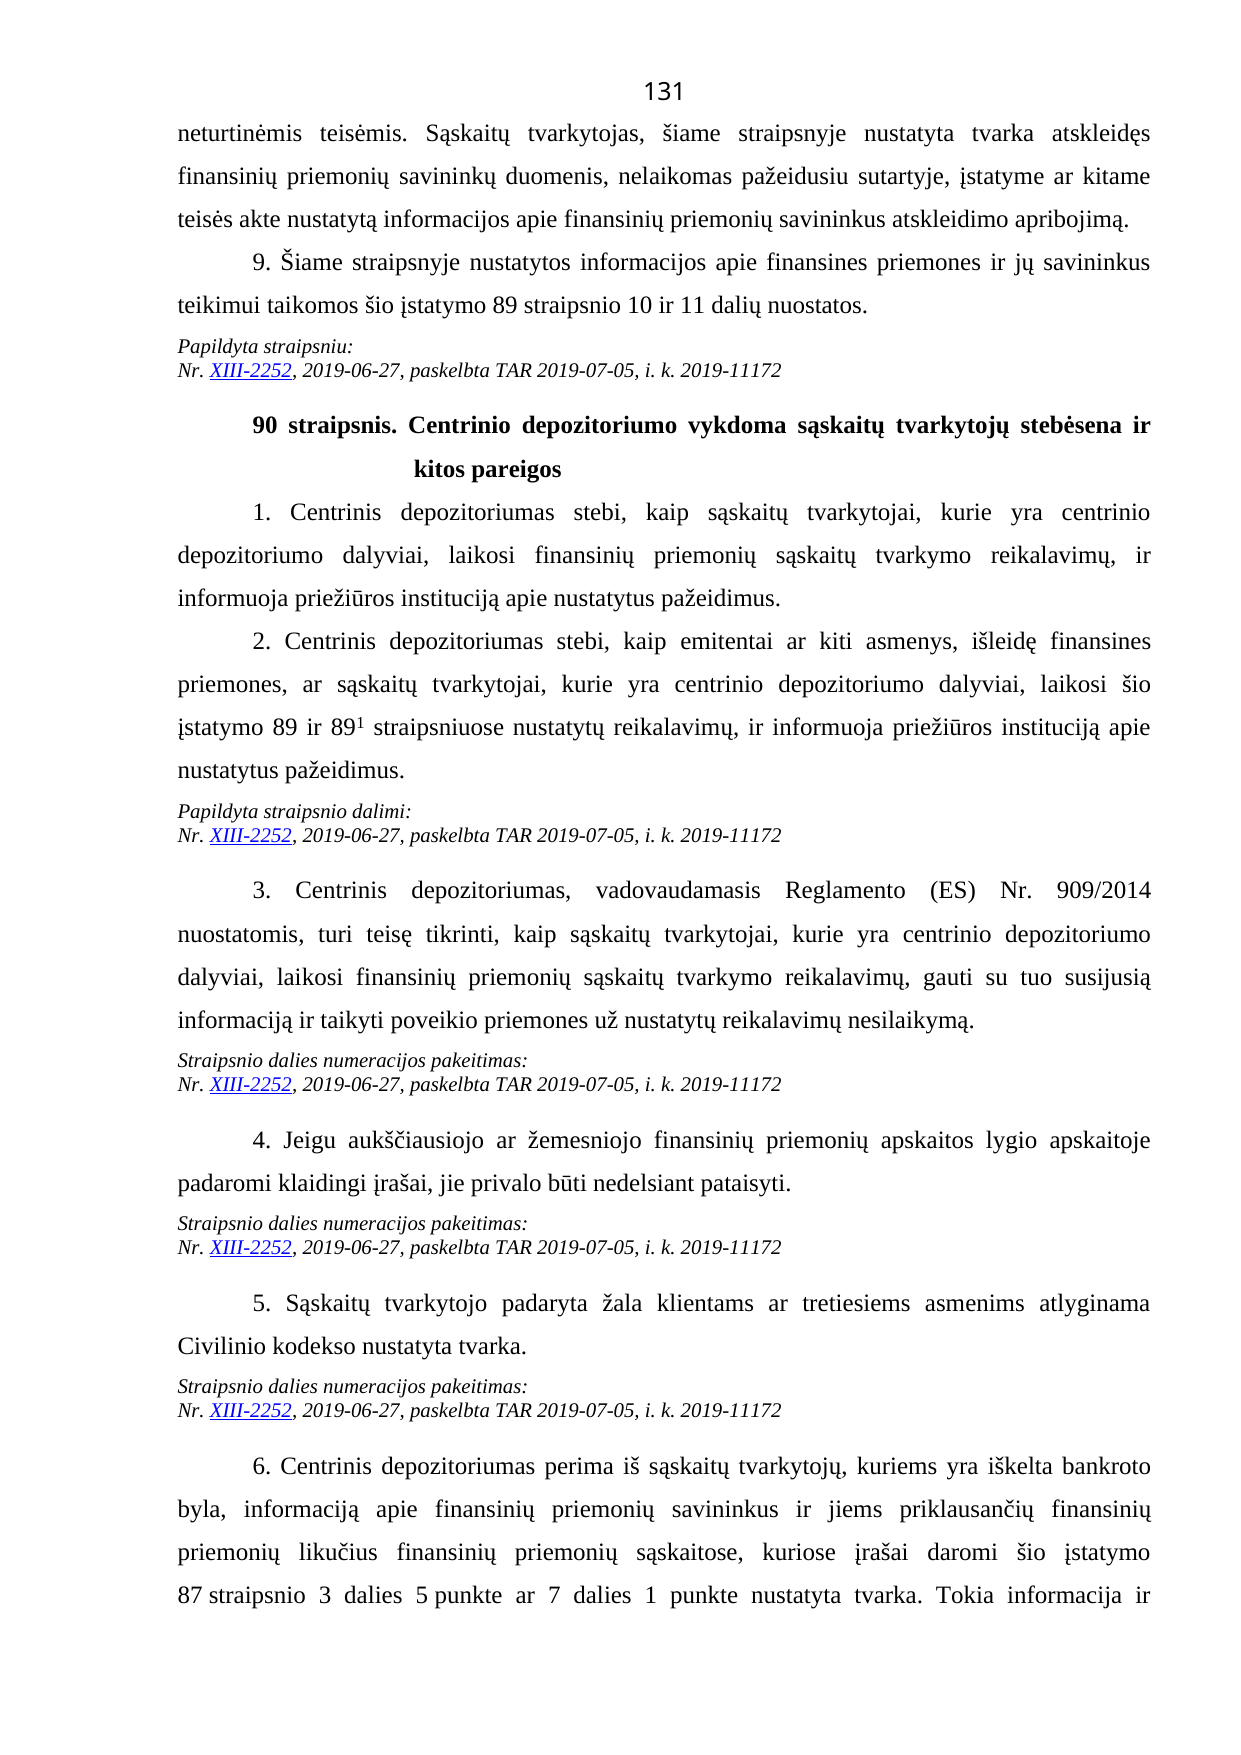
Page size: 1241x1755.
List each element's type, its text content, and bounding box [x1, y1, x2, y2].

text Nr. XIII-2252, 2019-06-27, paskelbta TAR 2019-07-05, i. k. 2019-11172 [177, 1398, 1152, 1422]
text 4. Jeigu aukščiausiojo ar žemesniojo finansinių priemonių apskaitos lygio apskaitoje padaromi klaidingi įrašai, jie privalo būti nedelsiant pataisyti. [177, 1125, 1152, 1197]
text 9. Šiame straipsnyje nustatytos informacijos apie finansines priemones ir jų savininkus teikimui taikomos šio įstatymo 89 straipsnio 10 ir 11 dalių nuostatos. [177, 247, 1152, 319]
text Nr. XIII-2252, 2019-06-27, paskelbta TAR 2019-07-05, i. k. 2019-11172 [177, 1072, 1152, 1096]
text 5. Sąskaitų tvarkytojo padaryta žala klientams ar tretiesiems asmenims atlyginama Civilinio kodekso nustatyta tvarka. [177, 1288, 1152, 1360]
text 1. Centrinis depozitoriumas stebi, kaip sąskaitų tvarkytojai, kurie yra centrinio depozitoriumo dalyviai, laikosi finansinių priemonių sąskaitų tvarkymo reikalavimų, ir informuoja priežiūros instituciją apie nustatytus pažeidimus. [177, 497, 1152, 612]
text Straipsnio dalies numeracijos pakeitimas: [177, 1048, 1152, 1072]
text Papildyta straipsnio dalimi: [177, 799, 1152, 823]
text Nr. XIII-2252, 2019-06-27, paskelbta TAR 2019-07-05, i. k. 2019-11172 [177, 1235, 1152, 1259]
text 2. Centrinis depozitoriumas stebi, kaip emitentai ar kiti asmenys, išleidę finansines priemones, ar sąskaitų tvarkytojai, kurie yra centrinio depozitoriumo dalyviai, laikosi šio įstatymo 89 ir 891 straipsniuose nustatytų reikalavimų, ir informuoja priežiūros instituciją apie nustatytus pažeidimus. [177, 626, 1152, 784]
text 6. Centrinis depozitoriumas perima iš sąskaitų tvarkytojų, kuriems yra iškelta bankroto byla, informaciją apie finansinių priemonių savininkus ir jiems priklausančių finansinių priemonių likučius finansinių priemonių sąskaitose, kuriose įrašai daromi šio įstatymo 87 straipsnio 3 dalies 5 punkte ar 7 dalies 1 punkte nustatyta tvarka. Tokia informacija ir [177, 1451, 1152, 1609]
text Nr. XIII-2252, 2019-06-27, paskelbta TAR 2019-07-05, i. k. 2019-11172 [177, 823, 1152, 847]
text neturtinėmis teisėmis. Sąskaitų tvarkytojas, šiame straipsnyje nustatyta tvarka atskleidęs finansinių priemonių savininkų duomenis, nelaikomas pažeidusiu sutartyje, įstatyme ar kitame teisės akte nustatytą informacijos apie finansinių priemonių savininkus atskleidimo apribojimą. [177, 118, 1152, 233]
text 90 straipsnis. Centrinio depozitoriumo vykdoma sąskaitų tvarkytojų stebėsena ir kitos pareigos [252, 411, 1152, 482]
text Papildyta straipsniu: [177, 334, 1152, 358]
text Nr. XIII-2252, 2019-06-27, paskelbta TAR 2019-07-05, i. k. 2019-11172 [177, 358, 1152, 382]
text 3. Centrinis depozitoriumas, vadovaudamasis Reglamento (ES) Nr. 909/2014 nuostatomis, turi teisę tikrinti, kaip sąskaitų tvarkytojai, kurie yra centrinio depozitoriumo dalyviai, laikosi finansinių priemonių sąskaitų tvarkymo reikalavimų, gauti su tuo susijusią informaciją ir taikyti poveikio priemones už nustatytų reikalavimų nesilaikymą. [177, 876, 1152, 1034]
text Straipsnio dalies numeracijos pakeitimas: [177, 1374, 1152, 1398]
text Straipsnio dalies numeracijos pakeitimas: [177, 1211, 1152, 1235]
